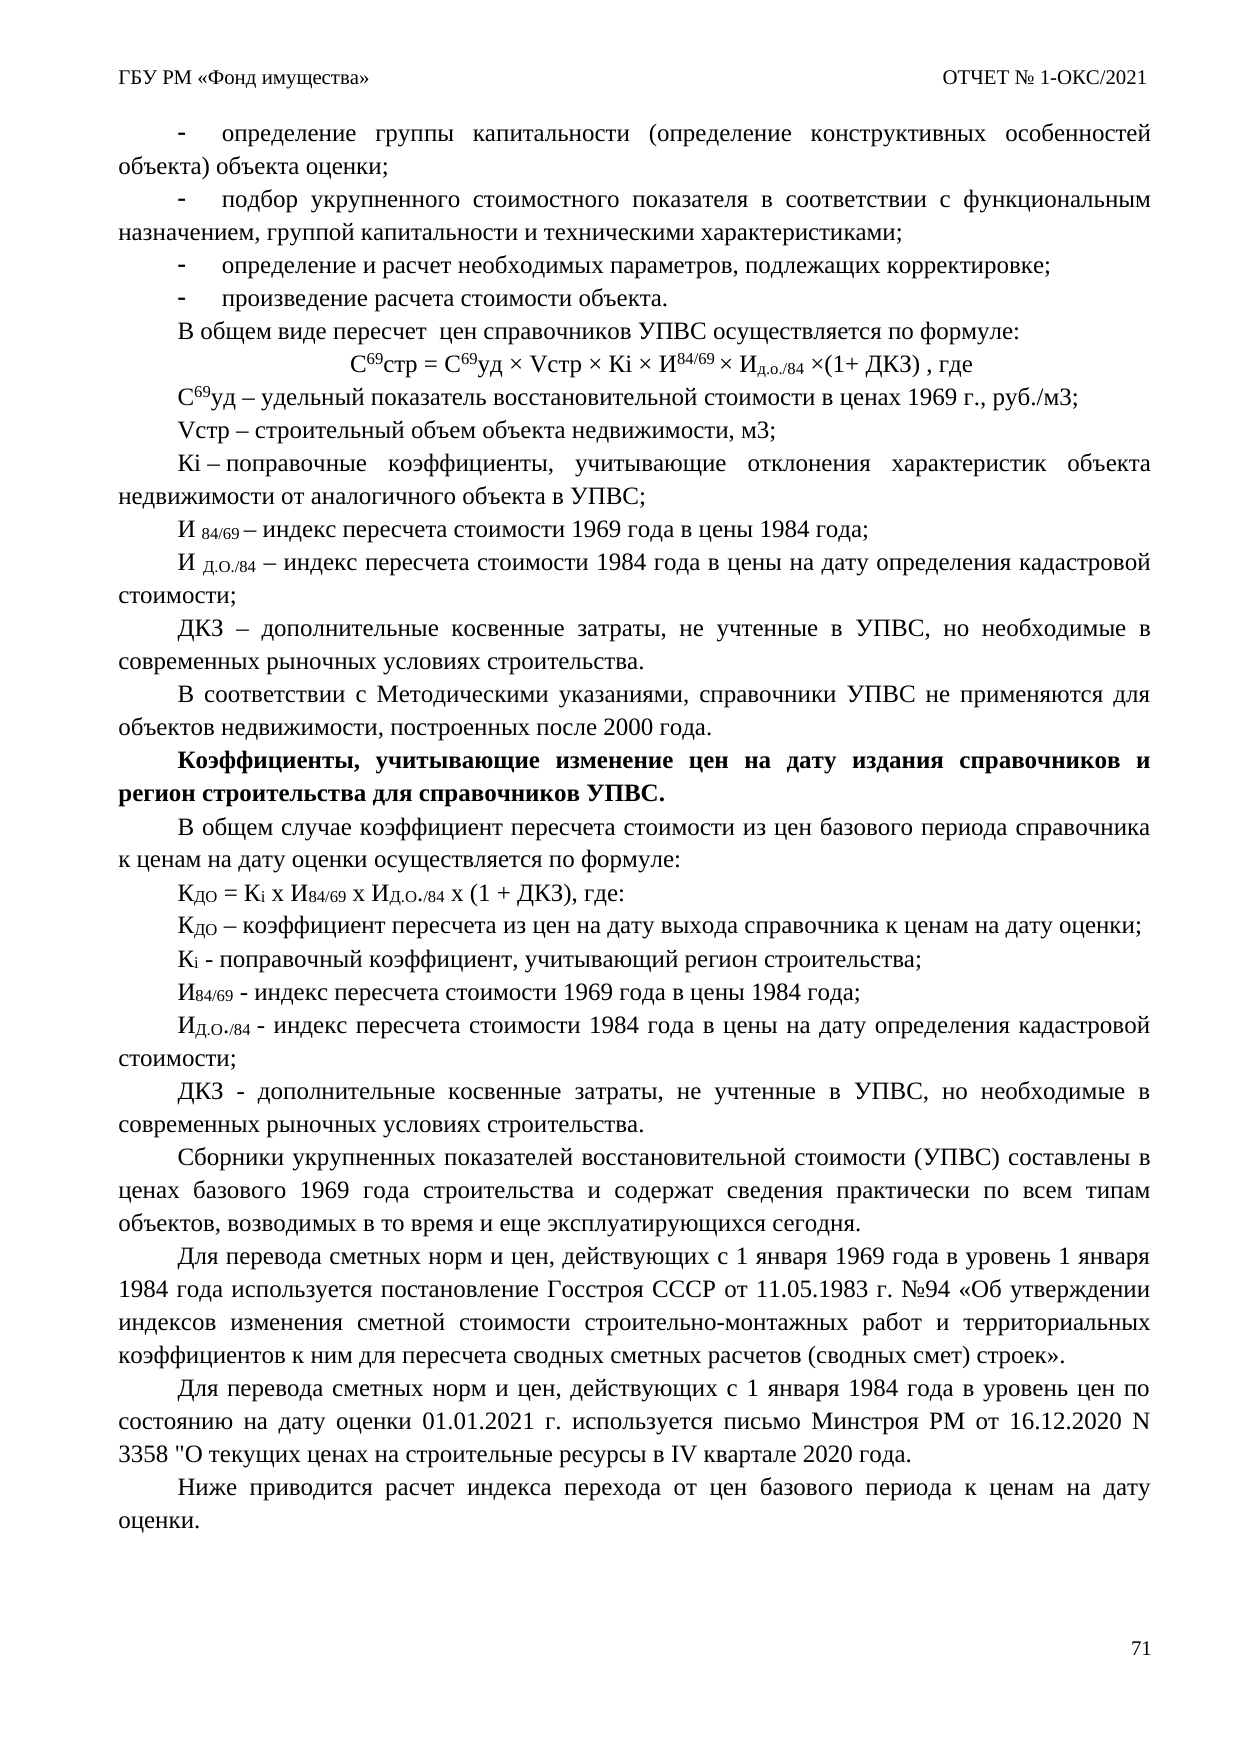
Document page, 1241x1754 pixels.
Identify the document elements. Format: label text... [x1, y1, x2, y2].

text ДКЗ - дополнительные косвенные затраты, не учтенные в УПВС, но необходимые в современных рыночных условиях строительства. [118, 1076, 1152, 1137]
text Для перевода сметных норм и цен, действующих с 1 января 1969 года в уровень 1 января 1984 года используется постановление Госстроя СССР от 11.05.1983 г. №94 «Об утверждении индексов изменения сметной стоимости строительно-монтажных работ и территориальных коэффициентов к ним для пересчета сводных сметных расчетов (сводных смет) строек». [118, 1241, 1152, 1369]
text С69уд – удельный показатель восстановительной стоимости в ценах 1969 г., руб./м3; [118, 382, 1152, 411]
text ИД.О./84 - индекс пересчета стоимости 1984 года в цены на дату определения кадастровой стоимости; [118, 1010, 1152, 1071]
text В общем случае коэффициент пересчета стоимости из цен базового периода справочника к ценам на дату оценки осуществляется по формуле: [118, 812, 1152, 873]
list подбор укрупненного стоимостного показателя в соответствии с функциональным назначением, группой капитальности и техническими характеристиками; [118, 184, 1152, 246]
text В соответствии с Методическими указаниями, справочники УПВС не применяются для объектов недвижимости, построенных после 2000 года. [118, 679, 1152, 741]
text В общем виде пересчет цен справочников УПВС осуществляется по формуле: [118, 316, 1152, 345]
text КДО = Кi x И84/69 x ИД.О./84 x (1 + ДКЗ), где: [118, 878, 1152, 906]
text ДКЗ – дополнительные косвенные затраты, не учтенные в УПВС, но необходимые в современных рыночных условиях строительства. [118, 613, 1152, 675]
text Кi – поправочные коэффициенты, учитывающие отклонения характеристик объекта недвижимости от аналогичного объекта в УПВС; [118, 448, 1152, 510]
text Vстр – строительный объем объекта недвижимости, м3; [118, 415, 1152, 444]
text Коэффициенты, учитывающие изменение цен на дату издания справочников и регион строительства для справочников УПВС. [118, 746, 1152, 807]
text Сборники укрупненных показателей восстановительной стоимости (УПВС) составлены в ценах базового 1969 года строительства и содержат сведения практически по всем типам объектов, возводимых в то время и еще эксплуатирующихся сегодня. [118, 1142, 1152, 1237]
text Кi - поправочный коэффициент, учитывающий регион строительства; [118, 944, 1152, 972]
list определение группы капитальности (определение конструктивных особенностей объекта) объекта оценки; [118, 118, 1152, 180]
text Для перевода сметных норм и цен, действующих с 1 января 1984 года в уровень цен по состоянию на дату оценки 01.01.2021 г. используется письмо Минстроя РМ от 16.12.2020 N 3358 "О текущих ценах на строительные ресурсы в IV квартале 2020 года. [118, 1373, 1152, 1468]
list произведение расчета стоимости объекта. [118, 283, 1152, 312]
text КДО – коэффициент пересчета из цен на дату выхода справочника к ценам на дату оценки; [118, 911, 1152, 939]
text И 84/69 – индекс пересчета стоимости 1969 года в цены 1984 года; [118, 514, 1152, 543]
text Ниже приводится расчет индекса перехода от цен базового периода к ценам на дату оценки. [118, 1472, 1152, 1534]
text И Д.О./84 – индекс пересчета стоимости 1984 года в цены на дату определения кадастровой стоимости; [118, 547, 1152, 609]
text И84/69 - индекс пересчета стоимости 1969 года в цены 1984 года; [118, 977, 1152, 1005]
list определение и расчет необходимых параметров, подлежащих корректировке; [118, 250, 1152, 279]
text С69стр = С69уд × Vстр × Кi × И84/69 × Ид.о./84 ×(1+ ДКЗ) , где [118, 349, 1152, 378]
